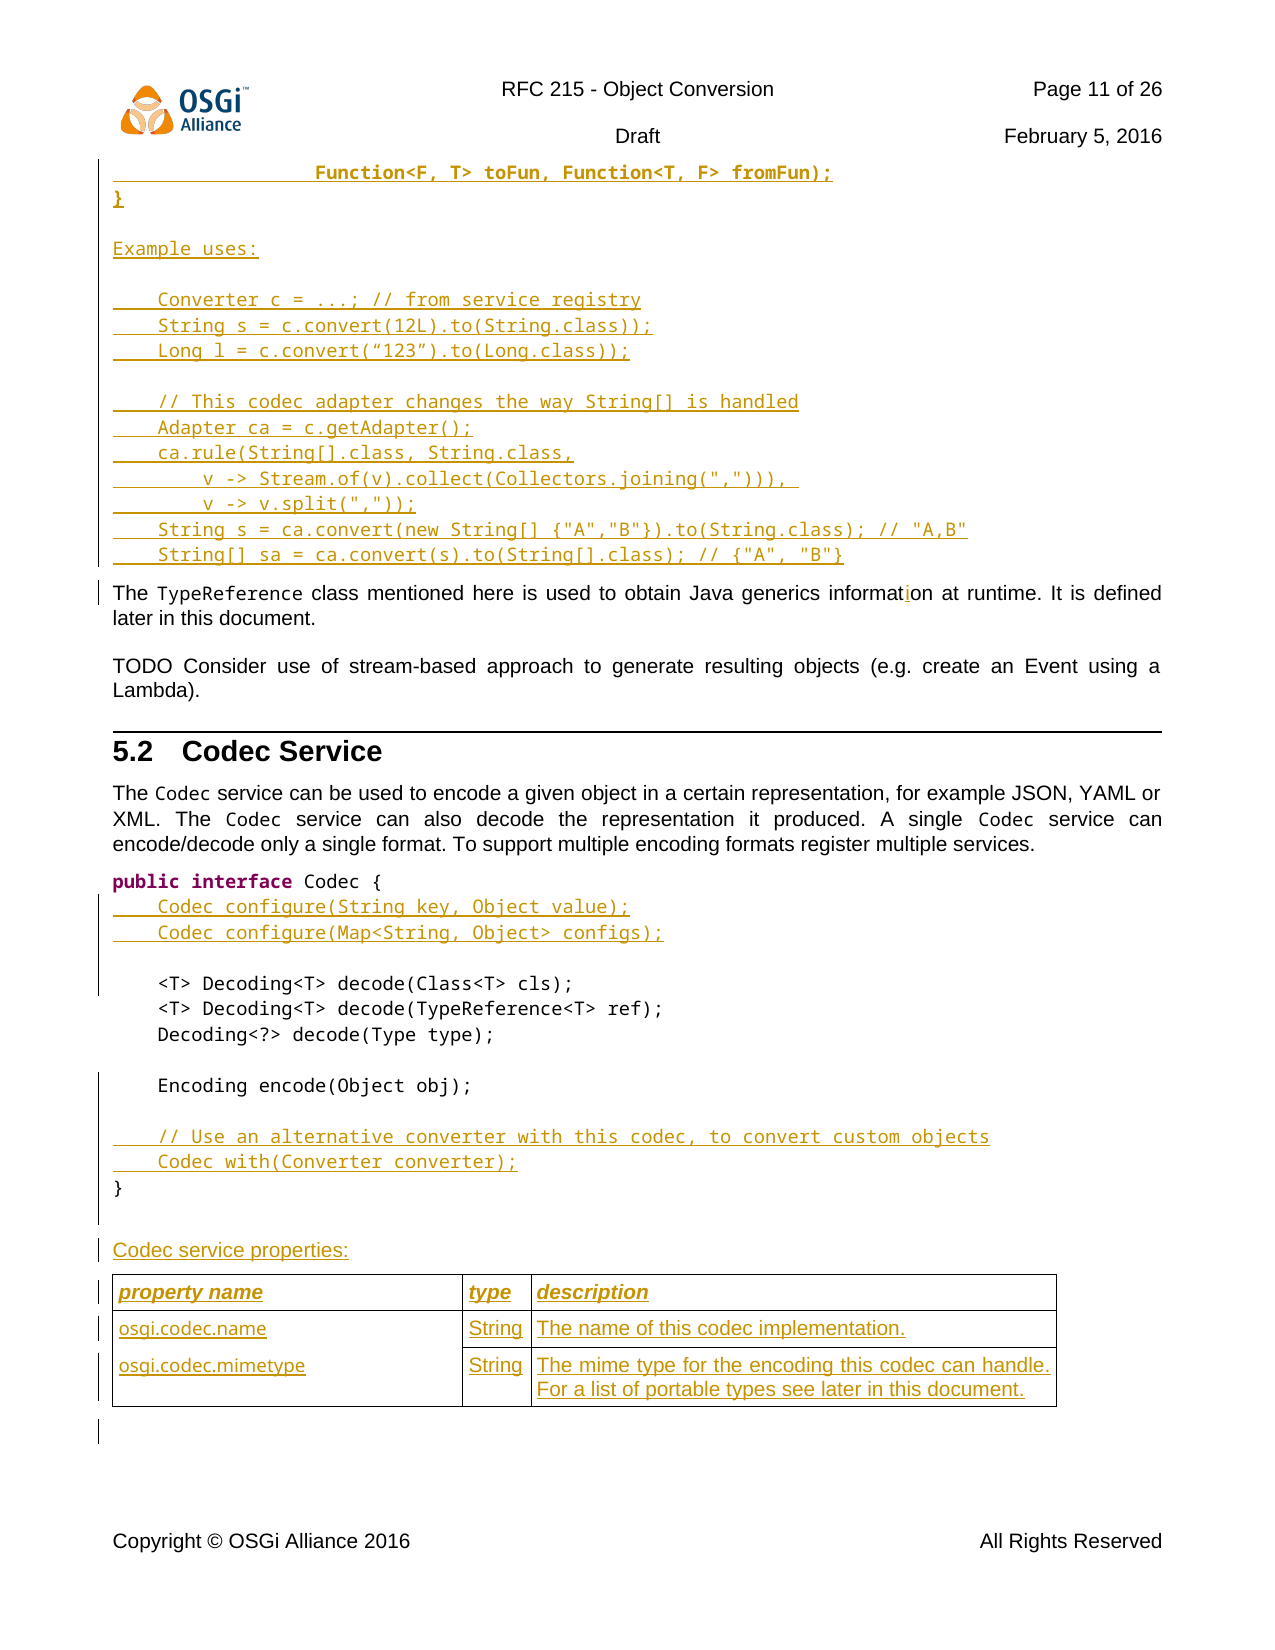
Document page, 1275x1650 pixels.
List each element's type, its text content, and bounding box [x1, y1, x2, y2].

text public interface Codec { [112, 868, 1162, 893]
table_header type [463, 1275, 531, 1310]
text v -> v.split(",")); [112, 491, 1162, 516]
text Example uses: [112, 236, 1162, 261]
text // This codec adapter changes the way String[] is handled [112, 389, 1162, 414]
subtitle Codec Service [112, 732, 1162, 768]
text Long l = c.convert(“123”).to(Long.class)); [112, 338, 1162, 363]
text // Use an alternative converter with this codec, to convert custom objects [112, 1123, 1162, 1149]
text Function<F, T> toFun, Function<T, F> fromFun); [112, 159, 1162, 184]
table_cell The mime type for the encoding this codec can handle. For a list of portable types see later in this document. [532, 1348, 1056, 1406]
table_cell String [463, 1311, 531, 1347]
text <T> Decoding<T> decode(TypeReference<T> ref); [112, 996, 1162, 1021]
text String[] sa = ca.convert(s).to(String[].class); // {"A", "B"} [112, 542, 1162, 567]
text Codec with(Converter converter); [112, 1149, 1162, 1174]
table_cell String [463, 1348, 531, 1406]
text Encoding encode(Object obj); [112, 1072, 1162, 1098]
picture [113, 78, 257, 142]
table_cell osgi.codec.name [113, 1311, 462, 1347]
text Codec configure(String key, Object value); [112, 893, 1162, 919]
text } [112, 1174, 1162, 1200]
table_cell osgi.codec.mimetype [113, 1347, 462, 1406]
text Codec configure(Map<String, Object> configs); [112, 919, 1162, 944]
table_header description [532, 1275, 1056, 1310]
text The Codec service can be used to encode a given object in a certain representation, for example JSON, YAML or XML. The Codec service can also decode the representation it produced. A single Codec service can encode/decode only a single format. To support multiple encoding formats register multiple services. [112, 781, 1162, 856]
text v -> Stream.of(v).collect(Collectors.joining(","))), [112, 465, 1162, 491]
text String s = ca.convert(new String[] {"A","B"}).to(String.class); // "A,B" [112, 516, 1162, 542]
text <T> Decoding<T> decode(Class<T> cls); [112, 970, 1162, 996]
text TODO Consider use of stream-based approach to generate resulting objects (e.g. create an Event using a Lambda). [112, 654, 1162, 702]
table_cell The name of this codec implementation. [532, 1311, 1056, 1347]
text Converter c = ...; // from service registry [112, 287, 1162, 312]
text String s = c.convert(12L).to(String.class)); [112, 312, 1162, 338]
text Adapter ca = c.getAdapter(); [112, 414, 1162, 440]
text Codec service properties: [112, 1238, 1162, 1262]
text } [112, 184, 1162, 210]
text The TypeReference class mentioned here is used to obtain Java generics information at runtime. It is defined later in this document. [112, 580, 1162, 629]
table_header property name [113, 1275, 462, 1310]
text Decoding<?> decode(Type type); [112, 1021, 1162, 1047]
text ca.rule(String[].class, String.class, [112, 440, 1162, 465]
